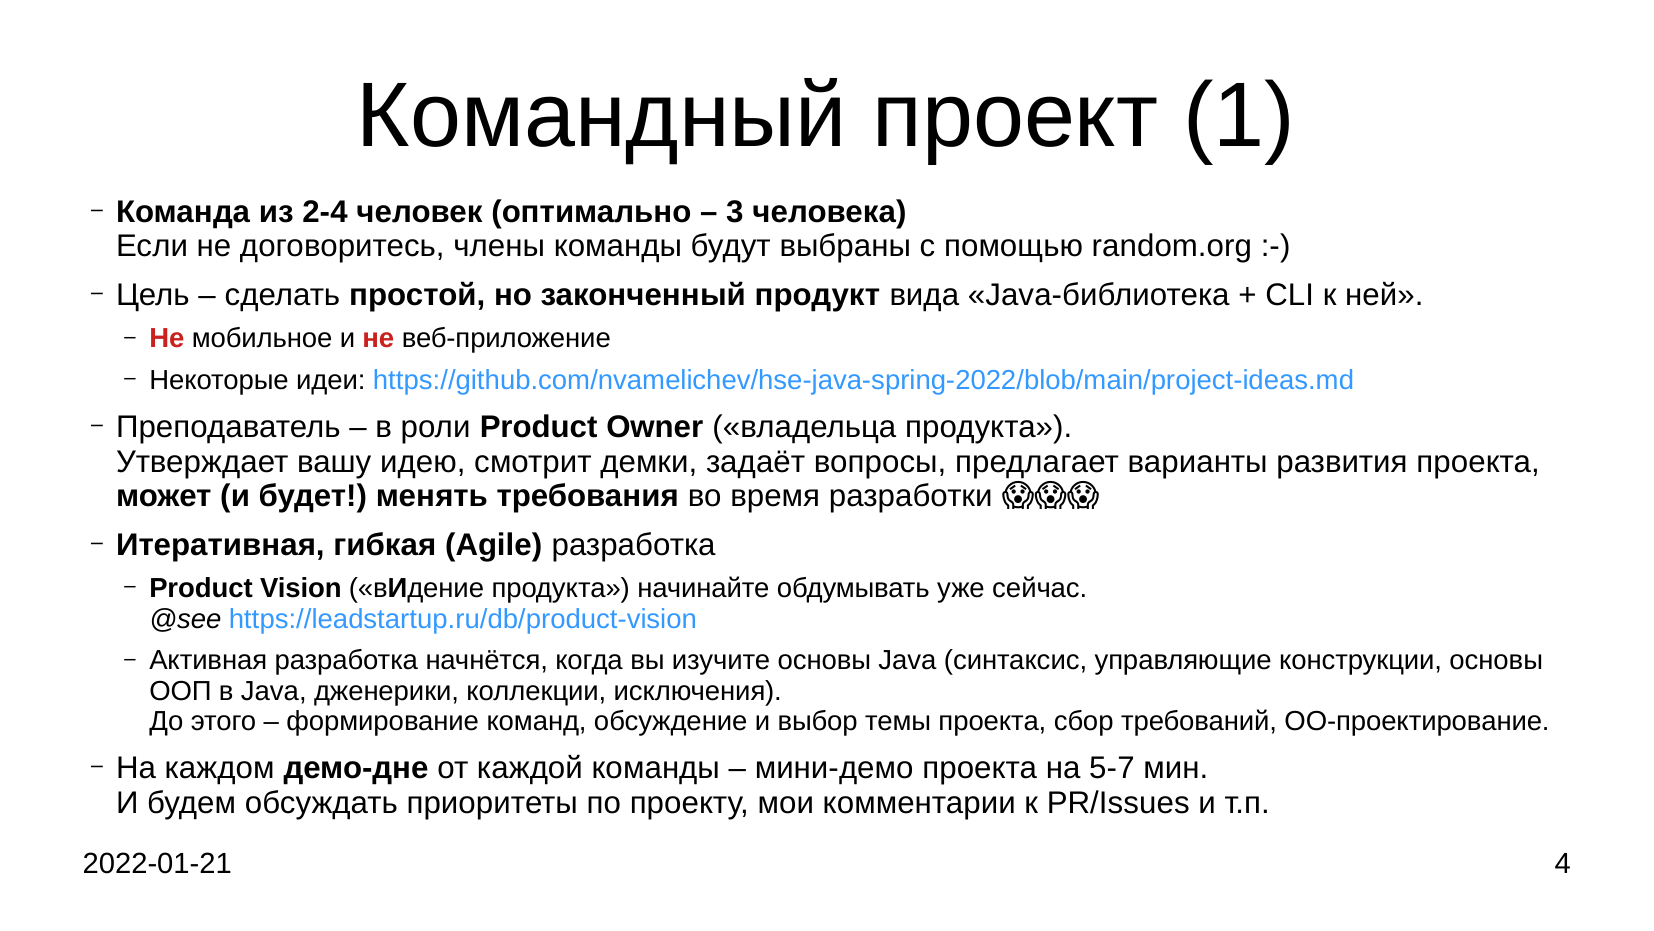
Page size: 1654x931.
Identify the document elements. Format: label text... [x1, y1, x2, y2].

list Команда из 2-4 человек (оптимально – 3 человека) Если не договоритесь, члены команды будут выбраны с помощью random.org :-) Цель – сделать простой, но законченный продукт вида «Java-библиотека + CLI к ней». Не мобильное и не веб-приложение Некоторые идеи: https://github.com/nvamelichev/hse-java-spring-2022/blob/main/project-ideas.md Преподаватель – в роли Product Owner («владельца продукта»). Утверждает вашу идею, смотрит демки, задаёт вопросы, предлагает варианты развития проекта, может (и будет!) менять требования во время разработки 😱😱😱 Итеративная, гибкая (Agile) разработка Product Vision («вИдение продукта») начинайте обдумывать уже сейчас. @see https://leadstartup.ru/db/product-vision Активная разработка начнётся, когда вы изучите основы Java (синтаксис, управляющие конструкции, основы ООП в Java, дженерики, коллекции, исключения). До этого – формирование команд, обсуждение и выбор темы проекта, сбор требований, ОО-проектирование. На каждом демо-дне от каждой команды – мини-демо проекта на 5-7 мин. И будем обсуждать приоритеты по проекту, мои комментарии к PR/Issues и т.п. [82, 193, 1571, 827]
title Командный проект (1) [82, 37, 1571, 193]
